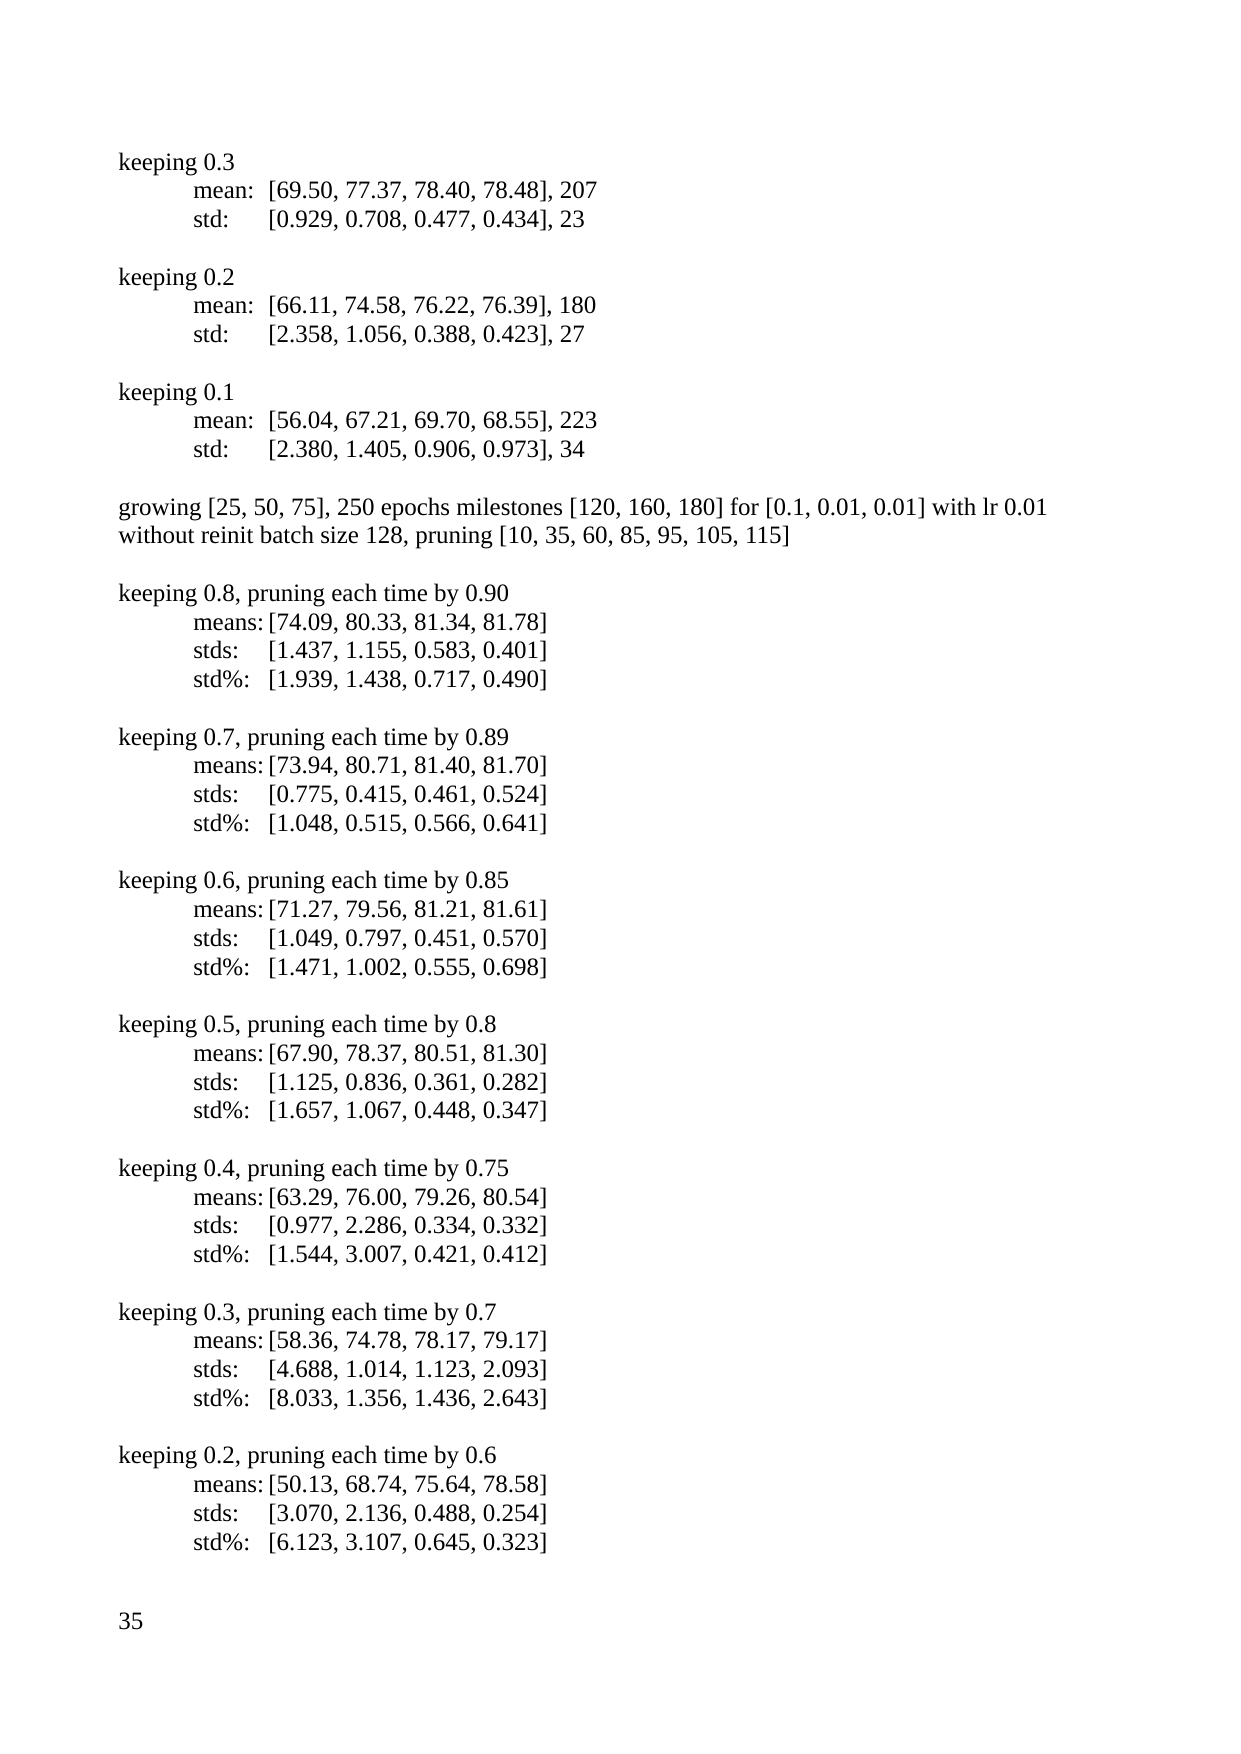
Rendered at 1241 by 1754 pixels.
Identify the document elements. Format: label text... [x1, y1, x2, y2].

text means: [58.36, 74.78, 78.17, 79.17] [118, 1326, 1122, 1354]
text stds: [3.070, 2.136, 0.488, 0.254] [118, 1498, 1122, 1527]
text stds: [0.775, 0.415, 0.461, 0.524] [118, 779, 1122, 808]
text std%: [1.544, 3.007, 0.421, 0.412] [118, 1239, 1122, 1268]
text keeping 0.8, pruning each time by 0.90 [118, 578, 1122, 607]
text stds: [1.049, 0.797, 0.451, 0.570] [118, 923, 1122, 952]
text std%: [1.657, 1.067, 0.448, 0.347] [118, 1096, 1122, 1124]
text keeping 0.6, pruning each time by 0.85 [118, 866, 1122, 894]
text mean: [69.50, 77.37, 78.40, 78.48], 207 [118, 176, 1122, 204]
text mean: [56.04, 67.21, 69.70, 68.55], 223 [118, 406, 1122, 434]
text stds: [4.688, 1.014, 1.123, 2.093] [118, 1354, 1122, 1383]
text keeping 0.1 [118, 377, 1122, 406]
text means: [74.09, 80.33, 81.34, 81.78] [118, 607, 1122, 636]
text std%: [1.939, 1.438, 0.717, 0.490] [118, 664, 1122, 693]
text means: [71.27, 79.56, 81.21, 81.61] [118, 894, 1122, 923]
text keeping 0.5, pruning each time by 0.8 [118, 1009, 1122, 1038]
text means: [67.90, 78.37, 80.51, 81.30] [118, 1038, 1122, 1067]
text stds: [1.437, 1.155, 0.583, 0.401] [118, 636, 1122, 664]
text mean: [66.11, 74.58, 76.22, 76.39], 180 [118, 291, 1122, 319]
text std%: [8.033, 1.356, 1.436, 2.643] [118, 1383, 1122, 1412]
text growing [25, 50, 75], 250 epochs milestones [120, 160, 180] for [0.1, 0.01, 0.01] with lr 0.01 without reinit batch size 128, pruning [10, 35, 60, 85, 95, 105, 115] [118, 492, 1122, 549]
text stds: [0.977, 2.286, 0.334, 0.332] [118, 1211, 1122, 1239]
text keeping 0.2, pruning each time by 0.6 [118, 1441, 1122, 1469]
text keeping 0.7, pruning each time by 0.89 [118, 722, 1122, 751]
text std: [2.358, 1.056, 0.388, 0.423], 27 [118, 319, 1122, 348]
text means: [50.13, 68.74, 75.64, 78.58] [118, 1469, 1122, 1498]
text keeping 0.3 [118, 147, 1122, 176]
text means: [73.94, 80.71, 81.40, 81.70] [118, 751, 1122, 779]
text std: [2.380, 1.405, 0.906, 0.973], 34 [118, 434, 1122, 463]
text means: [63.29, 76.00, 79.26, 80.54] [118, 1182, 1122, 1211]
text keeping 0.4, pruning each time by 0.75 [118, 1153, 1122, 1182]
text std: [0.929, 0.708, 0.477, 0.434], 23 [118, 204, 1122, 233]
text stds: [1.125, 0.836, 0.361, 0.282] [118, 1067, 1122, 1096]
text std%: [1.471, 1.002, 0.555, 0.698] [118, 952, 1122, 981]
text keeping 0.3, pruning each time by 0.7 [118, 1297, 1122, 1326]
text keeping 0.2 [118, 262, 1122, 291]
text std%: [6.123, 3.107, 0.645, 0.323] [118, 1527, 1122, 1556]
text std%: [1.048, 0.515, 0.566, 0.641] [118, 808, 1122, 837]
